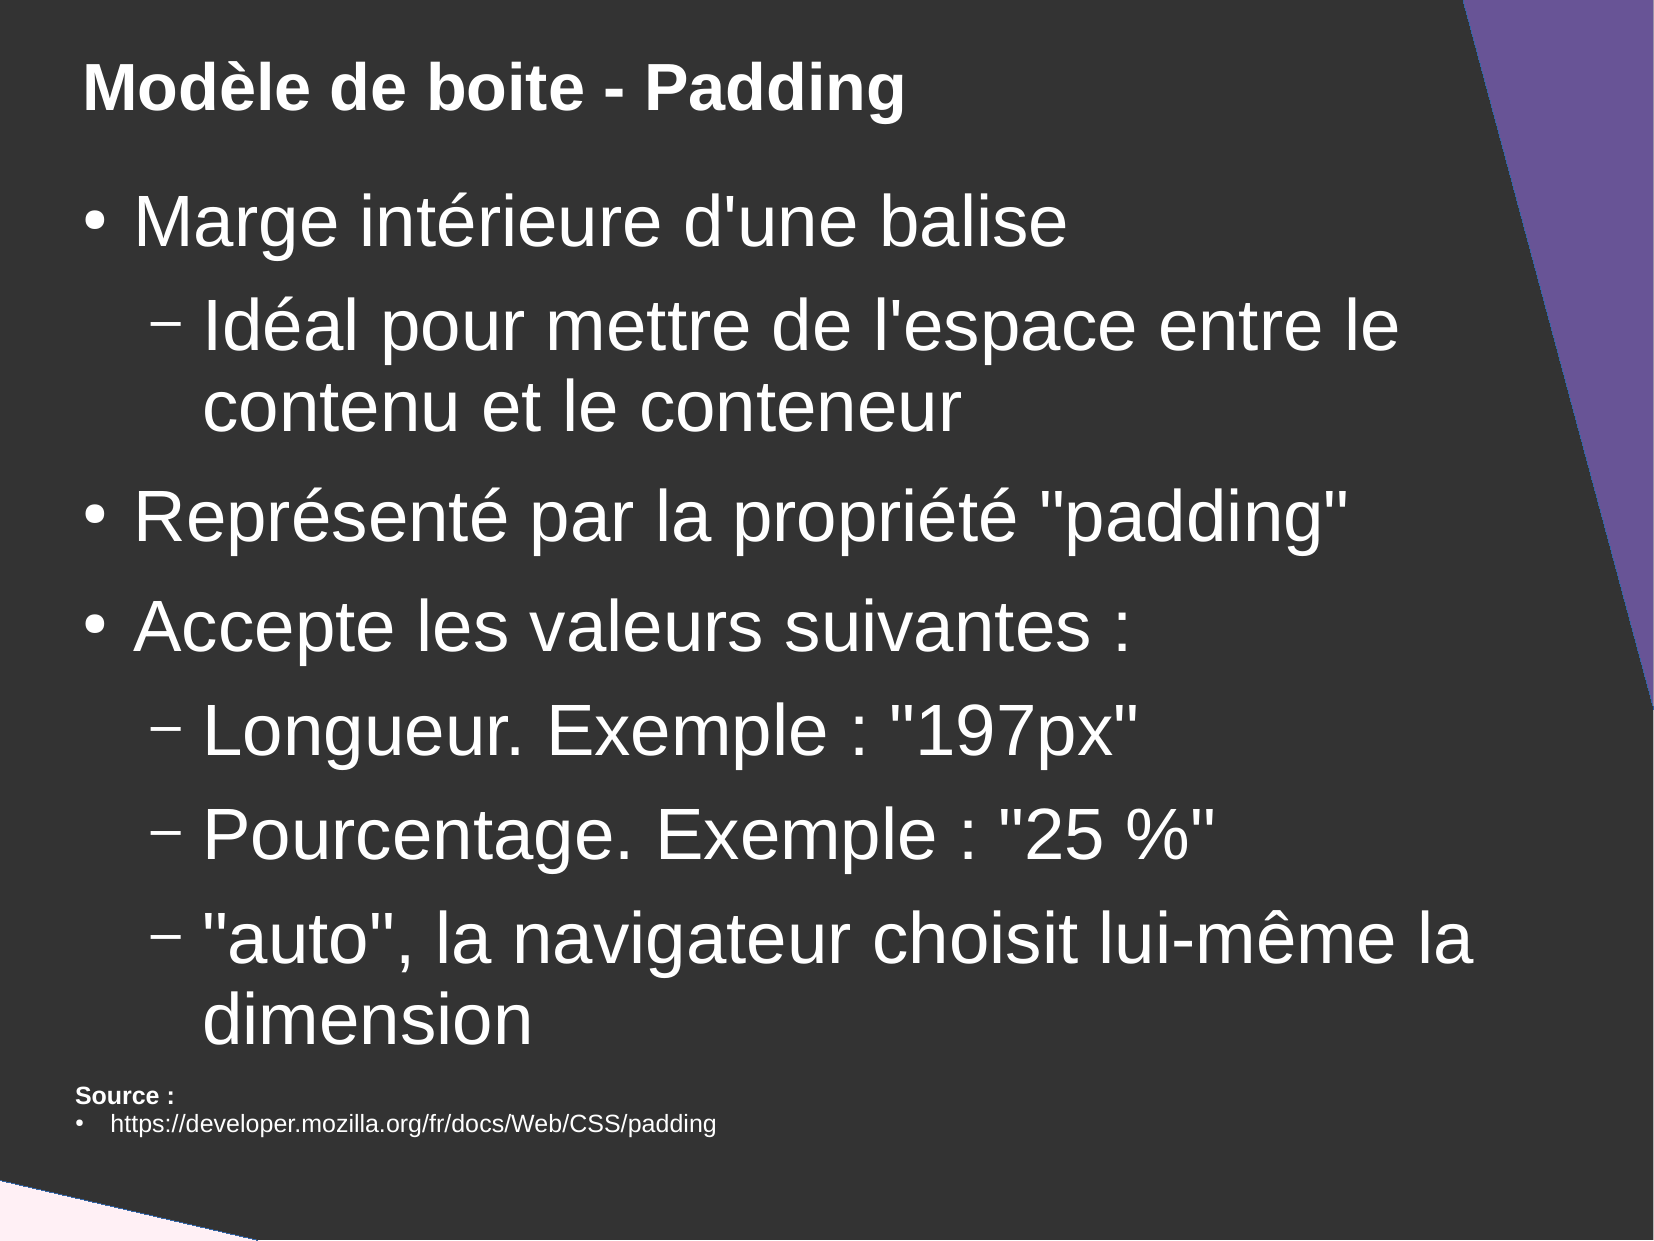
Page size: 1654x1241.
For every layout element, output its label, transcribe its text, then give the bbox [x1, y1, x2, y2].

text_box [1463, 0, 1654, 710]
text_box [0, 1180, 262, 1241]
title Modèle de boite - Padding [82, 49, 1571, 130]
text_box Source : https://developer.mozilla.org/fr/docs/Web/CSS/padding [60, 1074, 1546, 1217]
list Marge intérieure d'une balise Idéal pour mettre de l'espace entre le contenu et le conteneur Représenté par la propriété "padding" Accepte les valeurs suivantes : Longueur. Exemple : "197px" Pourcentage. Exemple : "25 %" "auto", la navigateur choisit lui-même la dimension [64, 180, 1604, 1063]
